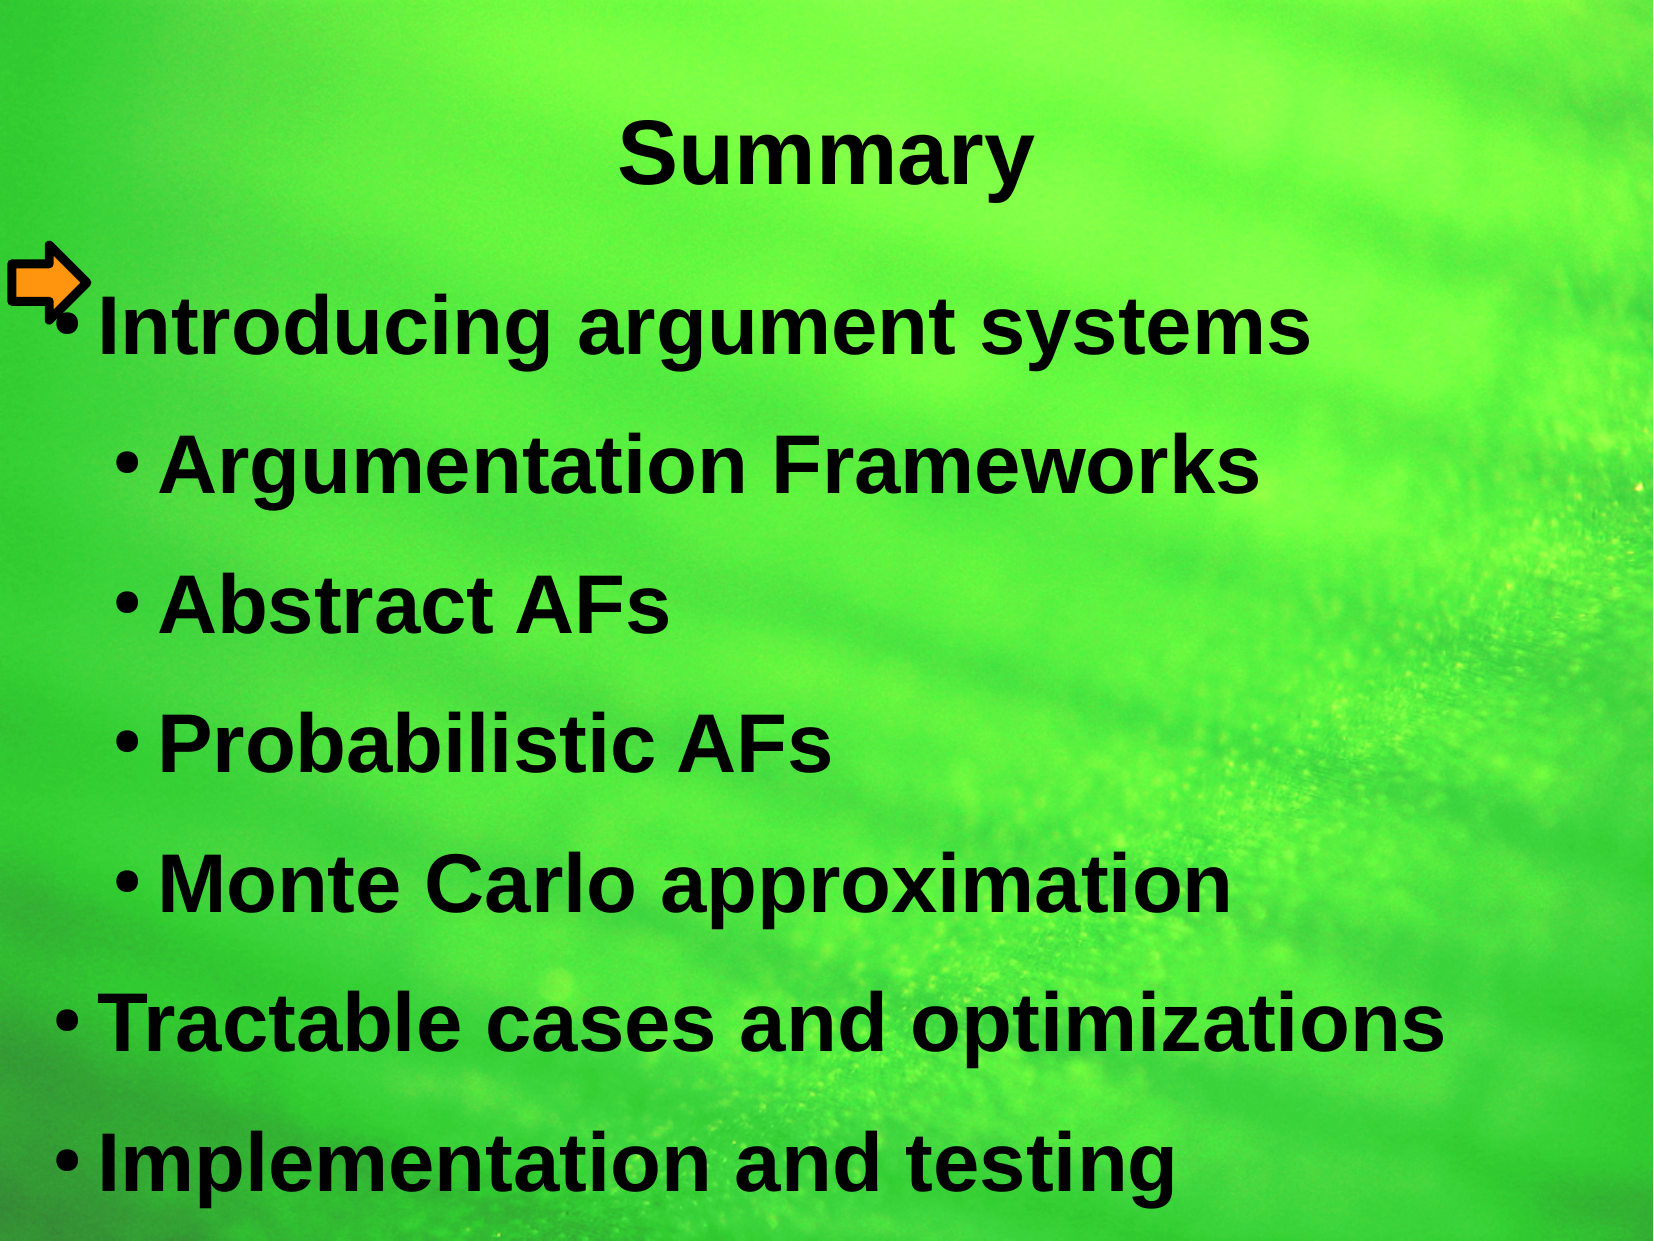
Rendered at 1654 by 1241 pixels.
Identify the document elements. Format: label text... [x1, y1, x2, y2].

picture [0, 0, 1654, 1241]
title Summary [82, 56, 1571, 225]
text_box Introducing argument systems Argumentation Frameworks Abstract AFs Probabilistic AFs Monte Carlo approximation Tractable cases and optimizations Implementation and testing [37, 225, 1613, 1241]
text_box [11, 245, 87, 321]
